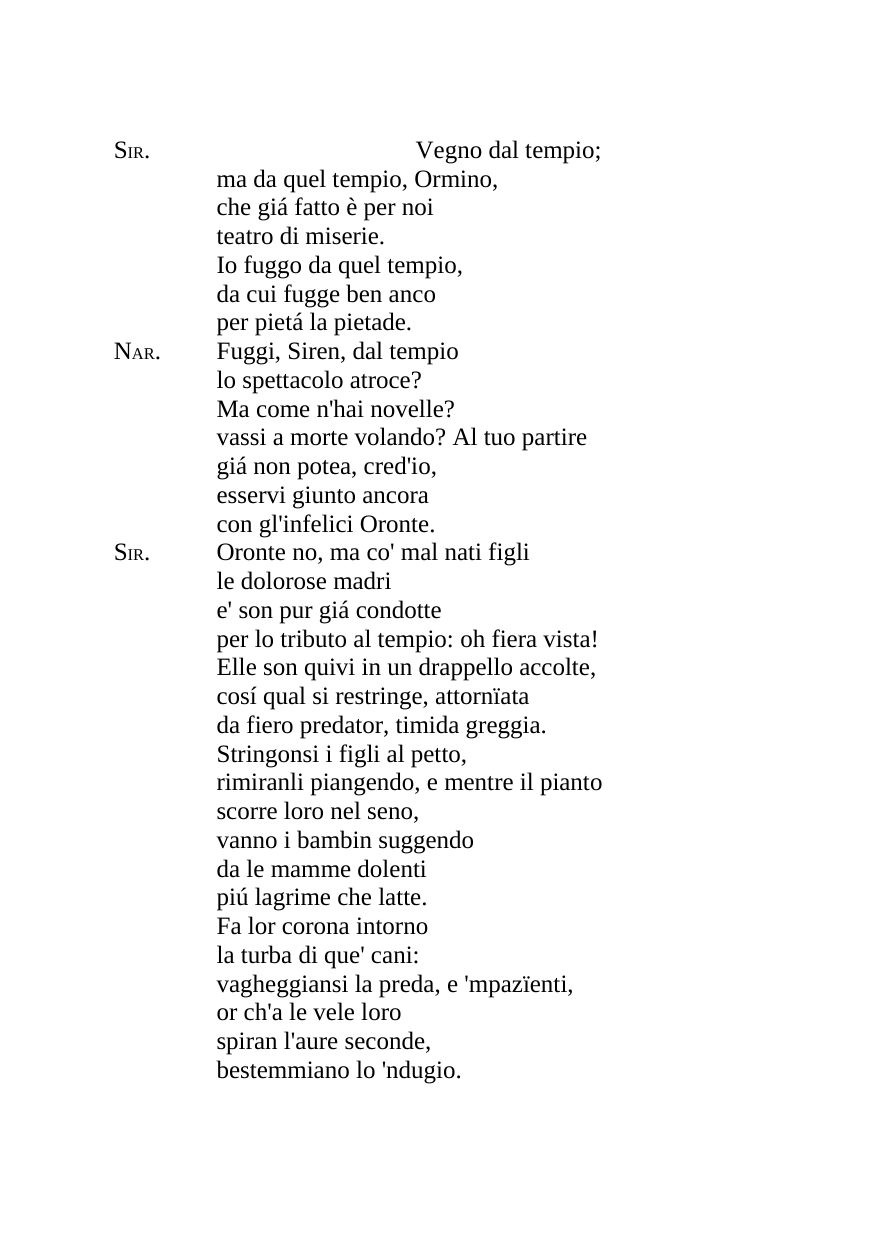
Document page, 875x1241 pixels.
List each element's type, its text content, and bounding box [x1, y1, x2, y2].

table_cell Sir. [106, 538, 209, 1084]
table_cell Fuggi, Siren, dal tempio lo spettacolo atroce? Ma come n'hai novelle? vassi a morte volando? Al tuo partire giá non potea, cred'io, esservi giunto ancora con gl'infelici Oronte. [209, 336, 768, 537]
table_cell Vegno dal tempio; ma da quel tempio, Ormino, che giá fatto è per noi teatro di miserie. Io fuggo da quel tempio, da cui fugge ben anco per pietá la pietade. [209, 135, 768, 336]
table_cell Nar. [106, 336, 209, 537]
table_cell Sir. [106, 135, 209, 336]
table_cell Oronte no, ma co' mal nati figli le dolorose madri e' son pur giá condotte per lo tributo al tempio: oh fiera vista! Elle son quivi in un drappello accolte, cosí qual si restringe, attornïata da fiero predator, timida greggia. Stringonsi i figli al petto, rimiranli piangendo, e mentre il pianto scorre loro nel seno, vanno i bambin suggendo da le mamme dolenti piú lagrime che latte. Fa lor corona intorno la turba di que' cani: vagheggiansi la preda, e 'mpazïenti, or ch'a le vele loro spiran l'aure seconde, bestemmiano lo 'ndugio. [209, 538, 768, 1084]
